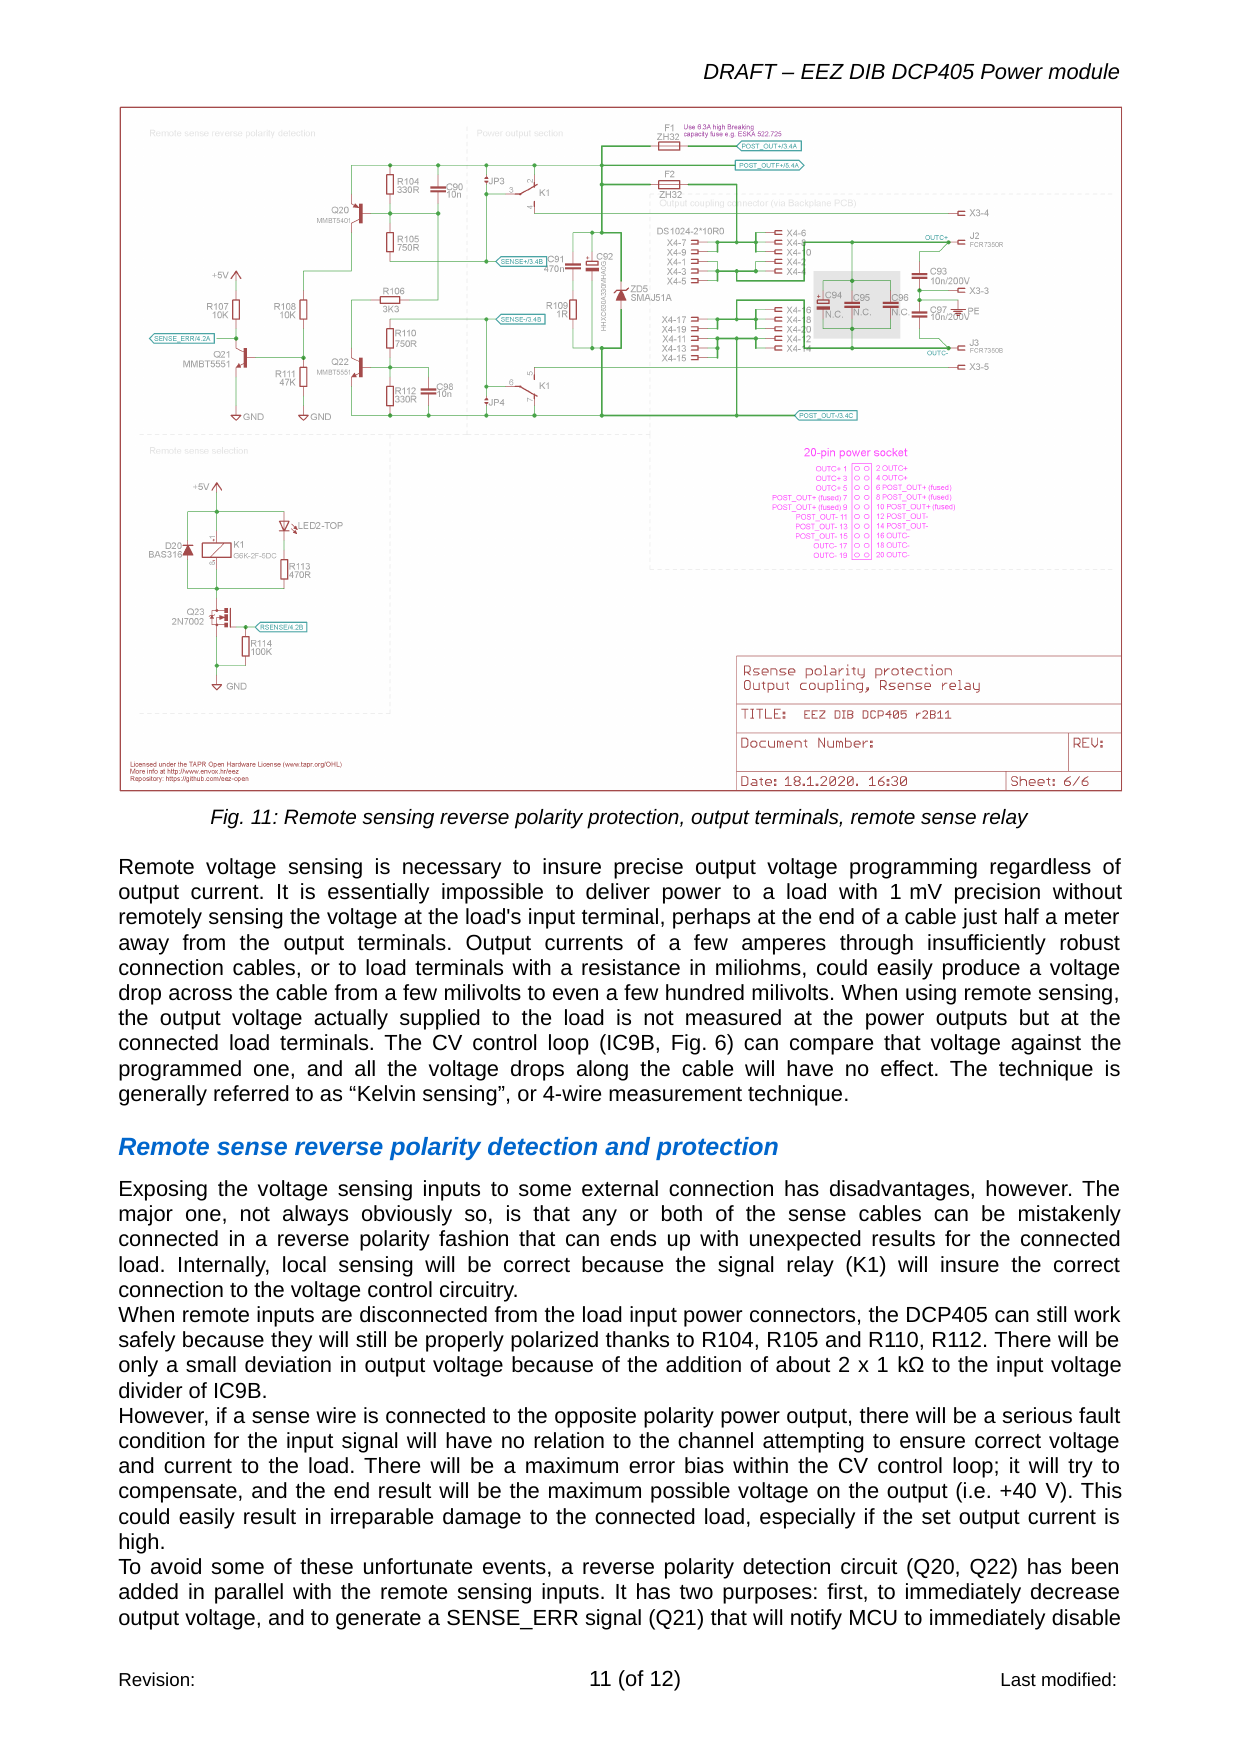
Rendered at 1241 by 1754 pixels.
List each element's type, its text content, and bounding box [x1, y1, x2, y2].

text However, if a sense wire is connected to the opposite polarity power output, there will be a serious fault condition for the input signal will have no relation to the channel attempting to ensure correct voltage and current to the load. There will be a maximum error bias within the CV control loop; it will try to compensate, and the end result will be the maximum possible voltage on the output (i.e. +40 V). This could easily result in irreparable damage to the connected load, especially if the set output current is high. [118, 1403, 1122, 1554]
text When remote inputs are disconnected from the load input power connectors, the DCP405 can still work safely because they will still be properly polarized thanks to R104, R105 and R110, R112. There will be only a small deviation in output voltage because of the addition of about 2 x 1 kΩ to the input voltage divider of IC9B. [118, 1302, 1122, 1403]
text Exposing the voltage sensing inputs to some external connection has disadvantages, however. The major one, not always obviously so, is that any or both of the sense cables can be mistakenly connected in a reverse polarity fashion that can ends up with unexpected results for the connected load. Internally, local sensing will be correct because the signal relay (K1) will insure the correct connection to the voltage control circuitry. [118, 1176, 1122, 1302]
text To avoid some of these unfortunate events, a reverse polarity detection circuit (Q20, Q22) has been added in parallel with the remote sensing inputs. It has two purposes: first, to immediately decrease output voltage, and to generate a SENSE_ERR signal (Q21) that will notify MCU to immediately disable [118, 1554, 1122, 1630]
text Remote voltage sensing is necessary to insure precise output voltage programming regardless of output current. It is essentially impossible to deliver power to a load with 1 mV precision without remotely sensing the voltage at the load's input terminal, perhaps at the end of a cable just half a meter away from the output terminals. Output currents of a few amperes through insufficiently robust connection cables, or to load terminals with a resistance in miliohms, could easily produce a voltage drop across the cable from a few milivolts to even a few hundred milivolts. When using remote sensing, the output voltage actually supplied to the load is not measured at the power outputs but at the connected load terminals. The CV control loop (IC9B, Fig. 6) can compare that voltage against the programmed one, and all the voltage drops along the cable will have no effect. The technique is generally referred to as “Kelvin sensing”, or 4-wire measurement technique. [118, 854, 1122, 1106]
subtitle Remote sense reverse polarity detection and protection [118, 1132, 1122, 1161]
text Fig. 11: Remote sensing reverse polarity protection, output terminals, remote sense relay [118, 793, 1122, 828]
picture [118, 106, 1123, 793]
